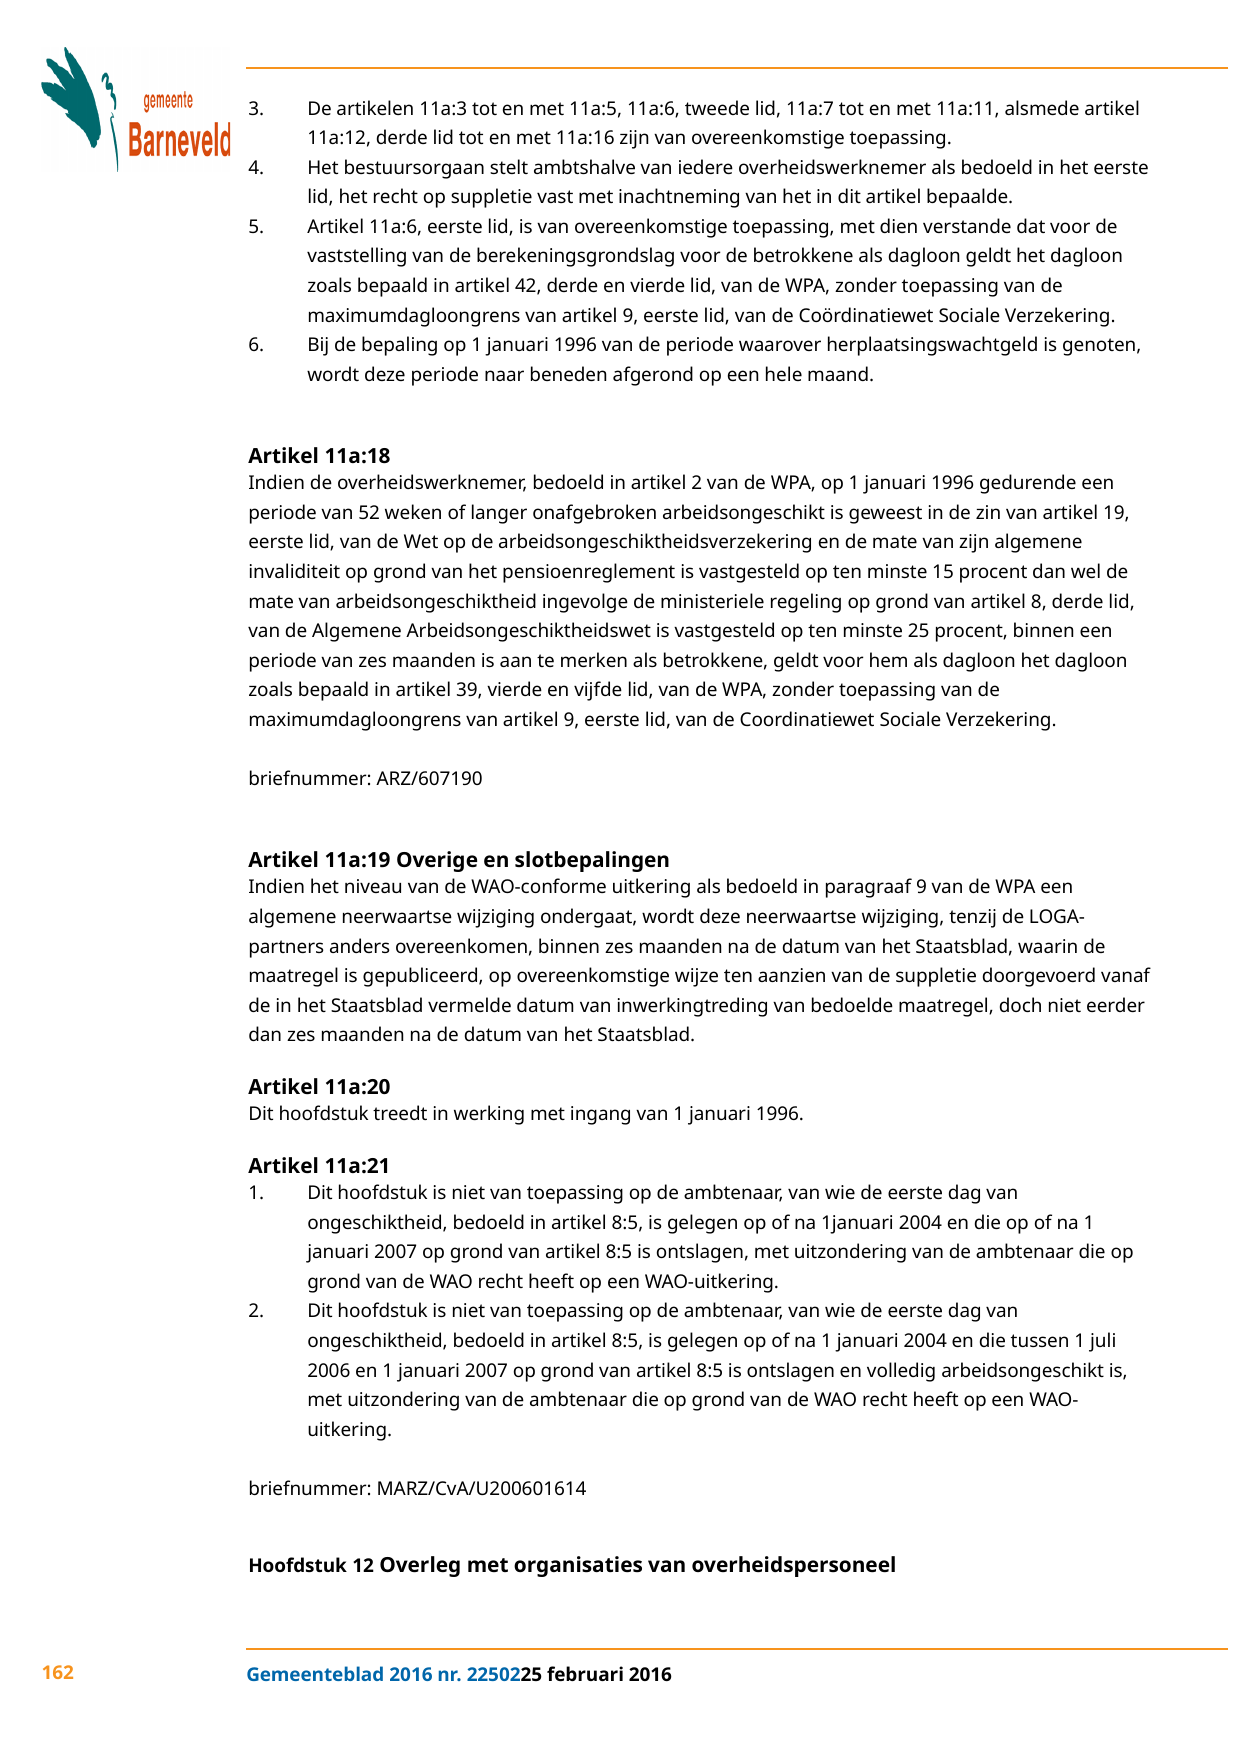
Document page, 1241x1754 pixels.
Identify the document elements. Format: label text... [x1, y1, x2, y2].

text briefnummer: ARZ/607190 [248, 765, 1152, 791]
text Artikel 11a:18 [248, 441, 1152, 469]
list Dit hoofdstuk is niet van toepassing op de ambtenaar, van wie de eerste dag van ongeschiktheid, bedoeld in artikel 8:5, is gelegen op of na 1januari 2004 en die op of na 1 januari 2007 op grond van artikel 8:5 is ontslagen, met uitzondering van de ambtenaar die op grond van de WAO recht heeft op een WAO-uitkering. [248, 1179, 1152, 1294]
text Artikel 11a:19 Overige en slotbepalingen [248, 845, 1152, 874]
text Dit hoofdstuk treedt in werking met ingang van 1 januari 1996. [248, 1101, 1152, 1126]
list Bij de bepaling op 1 januari 1996 van de periode waarover herplaatsingswachtgeld is genoten, wordt deze periode naar beneden afgerond op een hele maand. [248, 331, 1152, 387]
text briefnummer: MARZ/CvA/U200601614 [248, 1475, 1152, 1501]
list Dit hoofdstuk is niet van toepassing op de ambtenaar, van wie de eerste dag van ongeschiktheid, bedoeld in artikel 8:5, is gelegen op of na 1 januari 2004 en die tussen 1 juli 2006 en 1 januari 2007 op grond van artikel 8:5 is ontslagen en volledig arbeidsongeschikt is, met uitzondering van de ambtenaar die op grond van de WAO recht heeft op een WAO-uitkering. [248, 1298, 1152, 1442]
text Indien het niveau van de WAO-conforme uitkering als bedoeld in paragraaf 9 van de WPA een algemene neerwaartse wijziging ondergaat, wordt deze neerwaartse wijziging, tenzij de LOGA-partners anders overeenkomen, binnen zes maanden na de datum van het Staatsblad, waarin de maatregel is gepubliceerd, op overeenkomstige wijze ten aanzien van de suppletie doorgevoerd vanaf de in het Staatsblad vermelde datum van inwerkingtreding van bedoelde maatregel, doch niet eerder dan zes maanden na de datum van het Staatsblad. [248, 874, 1152, 1047]
text Artikel 11a:20 [248, 1072, 1152, 1101]
picture [41, 47, 231, 172]
list Het bestuursorgaan stelt ambtshalve van iedere overheidswerknemer als bedoeld in het eerste lid, het recht op suppletie vast met inachtneming van het in dit artikel bepaalde. [248, 154, 1152, 209]
text Hoofdstuk 12 Overleg met organisaties van overheidspersoneel [248, 1550, 1152, 1579]
list Artikel 11a:6, eerste lid, is van overeenkomstige toepassing, met dien verstande dat voor de vaststelling van de berekeningsgrondslag voor de betrokkene als dagloon geldt het dagloon zoals bepaald in artikel 42, derde en vierde lid, van de WPA, zonder toepassing van de maximumdagloongrens van artikel 9, eerste lid, van de Coördinatiewet Sociale Verzekering. [248, 213, 1152, 328]
text Indien de overheidswerknemer, bedoeld in artikel 2 van de WPA, op 1 januari 1996 gedurende een periode van 52 weken of langer onafgebroken arbeidsongeschikt is geweest in de zin van artikel 19, eerste lid, van de Wet op de arbeidsongeschiktheidsverzekering en de mate van zijn algemene invaliditeit op grond van het pensioenreglement is vastgesteld op ten minste 15 procent dan wel de mate van arbeidsongeschiktheid ingevolge de ministeriele regeling op grond van artikel 8, derde lid, van de Algemene Arbeidsongeschiktheidswet is vastgesteld op ten minste 25 procent, binnen een periode van zes maanden is aan te merken als betrokkene, geldt voor hem als dagloon het dagloon zoals bepaald in artikel 39, vierde en vijfde lid, van de WPA, zonder toepassing van de maximumdagloongrens van artikel 9, eerste lid, van de Coordinatiewet Sociale Verzekering. [248, 469, 1152, 732]
list De artikelen 11a:3 tot en met 11a:5, 11a:6, tweede lid, 11a:7 tot en met 11a:11, alsmede artikel 11a:12, derde lid tot en met 11a:16 zijn van overeenkomstige toepassing. [248, 95, 1152, 150]
text Artikel 11a:21 [248, 1151, 1152, 1179]
